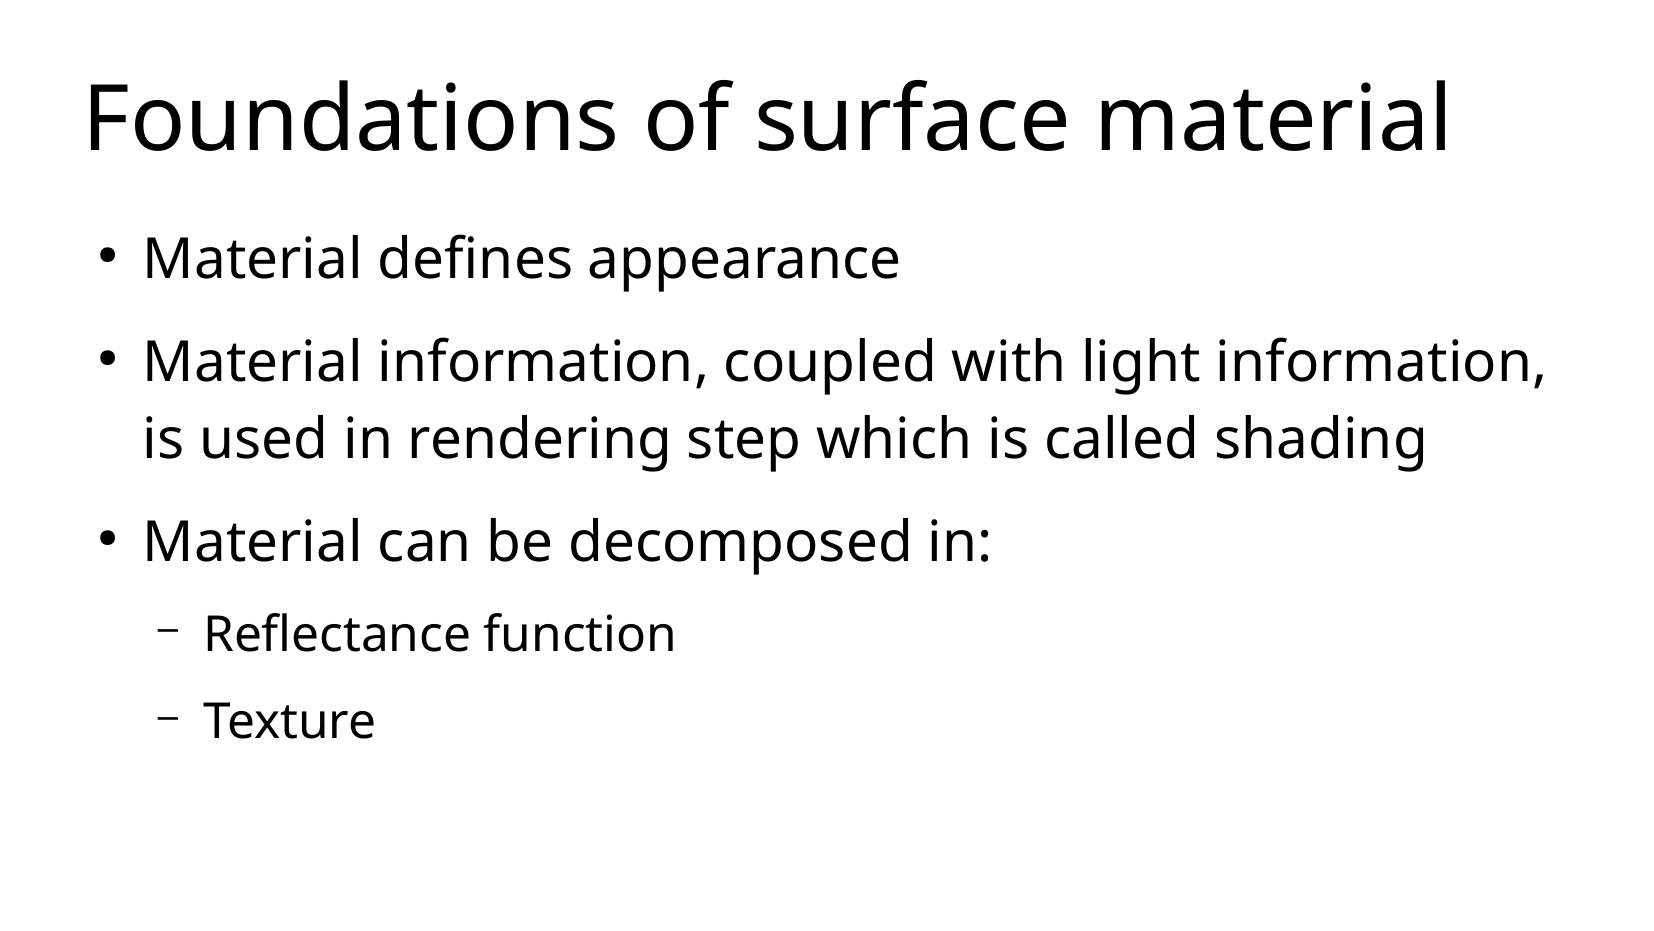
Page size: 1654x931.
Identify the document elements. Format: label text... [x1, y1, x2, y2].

title Foundations of surface material [82, 37, 1571, 193]
list Material defines appearance Material information, coupled with light information, is used in rendering step which is called shading Material can be decomposed in: Reflectance function Texture [82, 217, 1571, 758]
